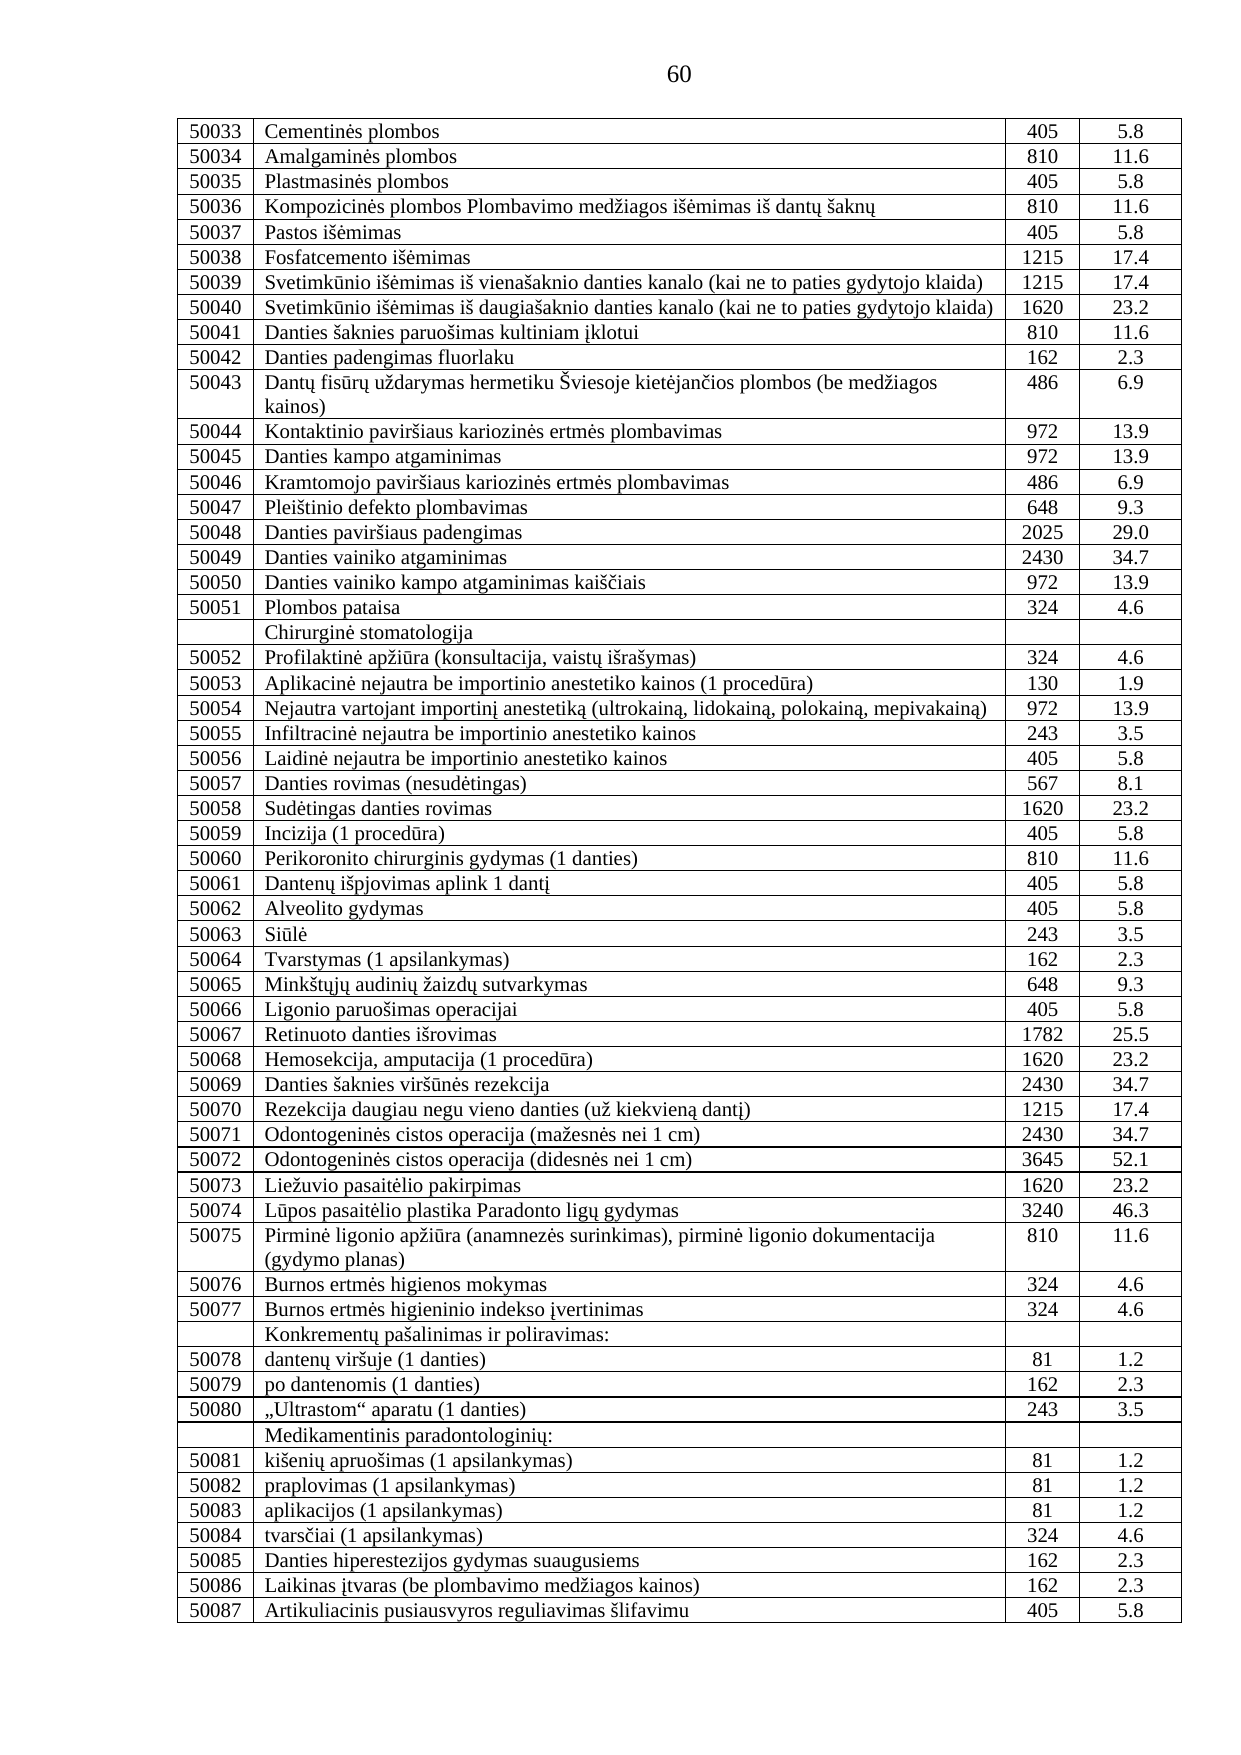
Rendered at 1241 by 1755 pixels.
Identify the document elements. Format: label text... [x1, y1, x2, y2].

table_cell tvarsčiai (1 apsilankymas) [254, 1523, 1005, 1547]
table_cell 243 [1006, 721, 1079, 745]
table_cell 11.6 [1080, 846, 1181, 870]
table_cell 50062 [178, 896, 253, 920]
table_cell [1006, 620, 1079, 644]
table_cell Burnos ertmės higienos mokymas [254, 1272, 1005, 1296]
table_cell 324 [1006, 1297, 1079, 1321]
table_cell 1215 [1006, 270, 1079, 294]
table_cell Infiltracinė nejautra be importinio anestetiko kainos [254, 721, 1005, 745]
table_cell 648 [1006, 972, 1079, 996]
table_cell 50084 [178, 1523, 253, 1547]
table_cell 50044 [178, 419, 253, 443]
table_cell Cementinės plombos [254, 119, 1005, 143]
table_cell 1215 [1006, 1097, 1079, 1121]
table_cell 2025 [1006, 520, 1079, 544]
table_cell 50057 [178, 771, 253, 795]
table_cell 11.6 [1080, 1223, 1181, 1271]
table_cell Danties vainiko kampo atgaminimas kaiščiais [254, 570, 1005, 594]
table_cell Plastmasinės plombos [254, 169, 1005, 193]
table_cell 5.8 [1080, 119, 1181, 143]
table_cell 50037 [178, 220, 253, 244]
table_cell Svetimkūnio išėmimas iš daugiašaknio danties kanalo (kai ne to paties gydytojo klaida) [254, 295, 1005, 319]
table_cell 6.9 [1080, 370, 1181, 418]
table_cell Amalgaminės plombos [254, 144, 1005, 168]
table_cell 50054 [178, 696, 253, 719]
table_cell 972 [1006, 419, 1079, 443]
table_cell 50080 [178, 1398, 253, 1421]
table_cell Lūpos pasaitėlio plastika Paradonto ligų gydymas [254, 1198, 1005, 1222]
table_cell Artikuliacinis pusiausvyros reguliavimas šlifavimu [254, 1598, 1005, 1622]
table_cell 972 [1006, 696, 1079, 719]
table_cell 50056 [178, 746, 253, 770]
table_cell Chirurginė stomatologija [254, 620, 1005, 644]
table_cell Dantų fisūrų uždarymas hermetiku Šviesoje kietėjančios plombos (be medžiagos kainos) [254, 370, 1005, 418]
table_cell 50086 [178, 1573, 253, 1597]
table_cell [178, 620, 253, 644]
table_cell [178, 1322, 253, 1346]
table_cell 50076 [178, 1272, 253, 1296]
table_cell 5.8 [1080, 896, 1181, 920]
table_cell Dantenų išpjovimas aplink 1 dantį [254, 871, 1005, 895]
table_cell 1620 [1006, 796, 1079, 820]
table_cell Pirminė ligonio apžiūra (anamnezės surinkimas), pirminė ligonio dokumentacija (gydymo planas) [254, 1223, 1005, 1271]
table_cell 50071 [178, 1122, 253, 1146]
table_cell 5.8 [1080, 746, 1181, 770]
table_cell 50058 [178, 796, 253, 820]
table_cell 3240 [1006, 1198, 1079, 1222]
table_cell 23.2 [1080, 295, 1181, 319]
table_cell 50074 [178, 1198, 253, 1222]
table_cell 50055 [178, 721, 253, 745]
table_cell 405 [1006, 871, 1079, 895]
table_cell 1620 [1006, 1047, 1079, 1071]
table_cell 1215 [1006, 245, 1079, 269]
table_cell 810 [1006, 320, 1079, 344]
table_cell 162 [1006, 345, 1079, 369]
table_cell 17.4 [1080, 1097, 1181, 1121]
table_cell 50083 [178, 1498, 253, 1522]
table_cell 4.6 [1080, 595, 1181, 619]
table_cell 50042 [178, 345, 253, 369]
table_cell 29.0 [1080, 520, 1181, 544]
table_cell 972 [1006, 445, 1079, 468]
table_cell Liežuvio pasaitėlio pakirpimas [254, 1173, 1005, 1197]
table_cell 50068 [178, 1047, 253, 1071]
table_cell „Ultrastom“ aparatu (1 danties) [254, 1398, 1005, 1421]
table_cell Sudėtingas danties rovimas [254, 796, 1005, 820]
table_cell 2.3 [1080, 947, 1181, 971]
table_cell 6.9 [1080, 470, 1181, 494]
table_cell 1.2 [1080, 1498, 1181, 1522]
table_cell 1.9 [1080, 670, 1181, 694]
table_cell 405 [1006, 997, 1079, 1021]
table_cell 2.3 [1080, 345, 1181, 369]
table_cell 50067 [178, 1022, 253, 1046]
table_cell 34.7 [1080, 1072, 1181, 1096]
table_cell Aplikacinė nejautra be importinio anestetiko kainos (1 procedūra) [254, 670, 1005, 694]
table_cell 1.2 [1080, 1347, 1181, 1371]
table_cell 50079 [178, 1372, 253, 1396]
table_cell Kramtomojo paviršiaus kariozinės ertmės plombavimas [254, 470, 1005, 494]
table_cell Retinuoto danties išrovimas [254, 1022, 1005, 1046]
table_cell 1620 [1006, 1173, 1079, 1197]
table_cell 3.5 [1080, 721, 1181, 745]
table_cell Fosfatcemento išėmimas [254, 245, 1005, 269]
table_cell 5.8 [1080, 1598, 1181, 1622]
table_cell 2430 [1006, 1122, 1079, 1146]
table_cell 17.4 [1080, 270, 1181, 294]
table_cell 50048 [178, 520, 253, 544]
table_cell 324 [1006, 1523, 1079, 1547]
table_cell 50045 [178, 445, 253, 468]
table_cell 50036 [178, 195, 253, 218]
table_cell 23.2 [1080, 1173, 1181, 1197]
table_cell 34.7 [1080, 1122, 1181, 1146]
table_cell 243 [1006, 1398, 1079, 1421]
table_cell 11.6 [1080, 195, 1181, 218]
table_cell 50060 [178, 846, 253, 870]
table_cell Burnos ertmės higieninio indekso įvertinimas [254, 1297, 1005, 1321]
table_cell 1620 [1006, 295, 1079, 319]
table_cell 81 [1006, 1498, 1079, 1522]
table_cell 4.6 [1080, 1523, 1181, 1547]
table_cell Alveolito gydymas [254, 896, 1005, 920]
table_cell 810 [1006, 846, 1079, 870]
table_cell 162 [1006, 1548, 1079, 1572]
table_cell 810 [1006, 1223, 1079, 1271]
table_cell 3.5 [1080, 1398, 1181, 1421]
table_cell 50063 [178, 921, 253, 946]
table_cell 130 [1006, 670, 1079, 694]
table_cell 648 [1006, 495, 1079, 519]
table_cell 405 [1006, 746, 1079, 770]
table_cell Siūlė [254, 921, 1005, 946]
table_cell [1006, 1423, 1079, 1447]
table_cell 405 [1006, 1598, 1079, 1622]
table_cell Incizija (1 procedūra) [254, 821, 1005, 845]
table_cell 2.3 [1080, 1548, 1181, 1572]
table_cell po dantenomis (1 danties) [254, 1372, 1005, 1396]
table_cell 50070 [178, 1097, 253, 1121]
table_cell 3645 [1006, 1148, 1079, 1171]
table_cell 162 [1006, 1573, 1079, 1597]
table_cell Odontogeninės cistos operacija (didesnės nei 1 cm) [254, 1148, 1005, 1171]
table_cell 13.9 [1080, 445, 1181, 468]
table_cell Laidinė nejautra be importinio anestetiko kainos [254, 746, 1005, 770]
table_cell Ligonio paruošimas operacijai [254, 997, 1005, 1021]
table_cell 50053 [178, 670, 253, 694]
table_cell 50035 [178, 169, 253, 193]
table_cell aplikacijos (1 apsilankymas) [254, 1498, 1005, 1522]
table_cell 11.6 [1080, 144, 1181, 168]
table_cell 50050 [178, 570, 253, 594]
table_cell Danties rovimas (nesudėtingas) [254, 771, 1005, 795]
table_cell 405 [1006, 220, 1079, 244]
table_cell 810 [1006, 195, 1079, 218]
table_cell 50043 [178, 370, 253, 418]
table_cell 11.6 [1080, 320, 1181, 344]
table_cell kišenių apruošimas (1 apsilankymas) [254, 1448, 1005, 1472]
table_cell Plombos pataisa [254, 595, 1005, 619]
table_cell Laikinas įtvaras (be plombavimo medžiagos kainos) [254, 1573, 1005, 1597]
table_cell Perikoronito chirurginis gydymas (1 danties) [254, 846, 1005, 870]
table_cell 3.5 [1080, 921, 1181, 946]
table_cell 5.8 [1080, 821, 1181, 845]
table_cell Danties šaknies paruošimas kultiniam įklotui [254, 320, 1005, 344]
table_cell 162 [1006, 1372, 1079, 1396]
table_cell 50073 [178, 1173, 253, 1197]
table_cell 324 [1006, 595, 1079, 619]
table_cell Rezekcija daugiau negu vieno danties (už kiekvieną dantį) [254, 1097, 1005, 1121]
table_cell 50033 [178, 119, 253, 143]
table_cell 50052 [178, 645, 253, 669]
table_cell 50085 [178, 1548, 253, 1572]
table_cell praplovimas (1 apsilankymas) [254, 1473, 1005, 1497]
table_cell 50078 [178, 1347, 253, 1371]
table_cell 50065 [178, 972, 253, 996]
table_cell Medikamentinis paradontologinių: [254, 1423, 1005, 1447]
table_cell Pleištinio defekto plombavimas [254, 495, 1005, 519]
table_cell 34.7 [1080, 545, 1181, 569]
table_cell Svetimkūnio išėmimas iš vienašaknio danties kanalo (kai ne to paties gydytojo klaida) [254, 270, 1005, 294]
table_cell 13.9 [1080, 419, 1181, 443]
table_cell 5.8 [1080, 871, 1181, 895]
table_cell 2430 [1006, 545, 1079, 569]
table_cell Nejautra vartojant importinį anestetiką (ultrokainą, lidokainą, polokainą, mepivakainą) [254, 696, 1005, 719]
table_cell 50038 [178, 245, 253, 269]
table_cell 4.6 [1080, 645, 1181, 669]
table_cell Hemosekcija, amputacija (1 procedūra) [254, 1047, 1005, 1071]
table_cell 50049 [178, 545, 253, 569]
table_cell 81 [1006, 1448, 1079, 1472]
table_cell Kompozicinės plombos Plombavimo medžiagos išėmimas iš dantų šaknų [254, 195, 1005, 218]
table_cell [1006, 1322, 1079, 1346]
table_cell 52.1 [1080, 1148, 1181, 1171]
table_cell 81 [1006, 1473, 1079, 1497]
table_cell 50069 [178, 1072, 253, 1096]
table_cell 50072 [178, 1148, 253, 1171]
table_cell 50082 [178, 1473, 253, 1497]
table_cell dantenų viršuje (1 danties) [254, 1347, 1005, 1371]
table_cell 50059 [178, 821, 253, 845]
table_cell 50039 [178, 270, 253, 294]
table_cell 567 [1006, 771, 1079, 795]
table_cell Danties šaknies viršūnės rezekcija [254, 1072, 1005, 1096]
table_cell [1080, 1322, 1181, 1346]
table_cell 50034 [178, 144, 253, 168]
table_cell 13.9 [1080, 696, 1181, 719]
table_cell 405 [1006, 896, 1079, 920]
table_cell [178, 1423, 253, 1447]
table_cell Kontaktinio paviršiaus kariozinės ertmės plombavimas [254, 419, 1005, 443]
table_cell Danties vainiko atgaminimas [254, 545, 1005, 569]
table_cell 405 [1006, 821, 1079, 845]
table_cell 13.9 [1080, 570, 1181, 594]
table_cell 486 [1006, 470, 1079, 494]
table_cell 324 [1006, 1272, 1079, 1296]
table_cell 4.6 [1080, 1272, 1181, 1296]
table_cell 972 [1006, 570, 1079, 594]
table_cell 23.2 [1080, 796, 1181, 820]
table_cell Profilaktinė apžiūra (konsultacija, vaistų išrašymas) [254, 645, 1005, 669]
table_cell 162 [1006, 947, 1079, 971]
table_cell 810 [1006, 144, 1079, 168]
table_cell 50061 [178, 871, 253, 895]
table_cell 50064 [178, 947, 253, 971]
table_cell 9.3 [1080, 495, 1181, 519]
table_cell 50087 [178, 1598, 253, 1622]
table_cell 50047 [178, 495, 253, 519]
table_cell [1080, 620, 1181, 644]
table_cell 17.4 [1080, 245, 1181, 269]
table_cell Minkštųjų audinių žaizdų sutvarkymas [254, 972, 1005, 996]
table_cell Danties hiperestezijos gydymas suaugusiems [254, 1548, 1005, 1572]
table_cell 2430 [1006, 1072, 1079, 1096]
table_cell 9.3 [1080, 972, 1181, 996]
table_cell Danties kampo atgaminimas [254, 445, 1005, 468]
table_cell 2.3 [1080, 1372, 1181, 1396]
table_cell Tvarstymas (1 apsilankymas) [254, 947, 1005, 971]
table_cell 50051 [178, 595, 253, 619]
table_cell 243 [1006, 921, 1079, 946]
table_cell 50077 [178, 1297, 253, 1321]
table_cell Pastos išėmimas [254, 220, 1005, 244]
table_cell 50046 [178, 470, 253, 494]
table_cell 23.2 [1080, 1047, 1181, 1071]
table_cell Konkrementų pašalinimas ir poliravimas: [254, 1322, 1005, 1346]
table_cell 8.1 [1080, 771, 1181, 795]
table_cell 324 [1006, 645, 1079, 669]
table_cell 486 [1006, 370, 1079, 418]
table_cell 1.2 [1080, 1473, 1181, 1497]
table_cell 1782 [1006, 1022, 1079, 1046]
table_cell 81 [1006, 1347, 1079, 1371]
table_cell 5.8 [1080, 220, 1181, 244]
table_cell 2.3 [1080, 1573, 1181, 1597]
table_cell Danties paviršiaus padengimas [254, 520, 1005, 544]
table_cell 4.6 [1080, 1297, 1181, 1321]
table_cell 405 [1006, 169, 1079, 193]
table_cell 50041 [178, 320, 253, 344]
table_cell 50075 [178, 1223, 253, 1271]
table_cell Danties padengimas fluorlaku [254, 345, 1005, 369]
table_cell 405 [1006, 119, 1079, 143]
table_cell [1080, 1423, 1181, 1447]
table_cell 5.8 [1080, 997, 1181, 1021]
table_cell 50040 [178, 295, 253, 319]
table_cell 50081 [178, 1448, 253, 1472]
table_cell 46.3 [1080, 1198, 1181, 1222]
table_cell 50066 [178, 997, 253, 1021]
table_cell 5.8 [1080, 169, 1181, 193]
table_cell Odontogeninės cistos operacija (mažesnės nei 1 cm) [254, 1122, 1005, 1146]
table_cell 25.5 [1080, 1022, 1181, 1046]
table_cell 1.2 [1080, 1448, 1181, 1472]
